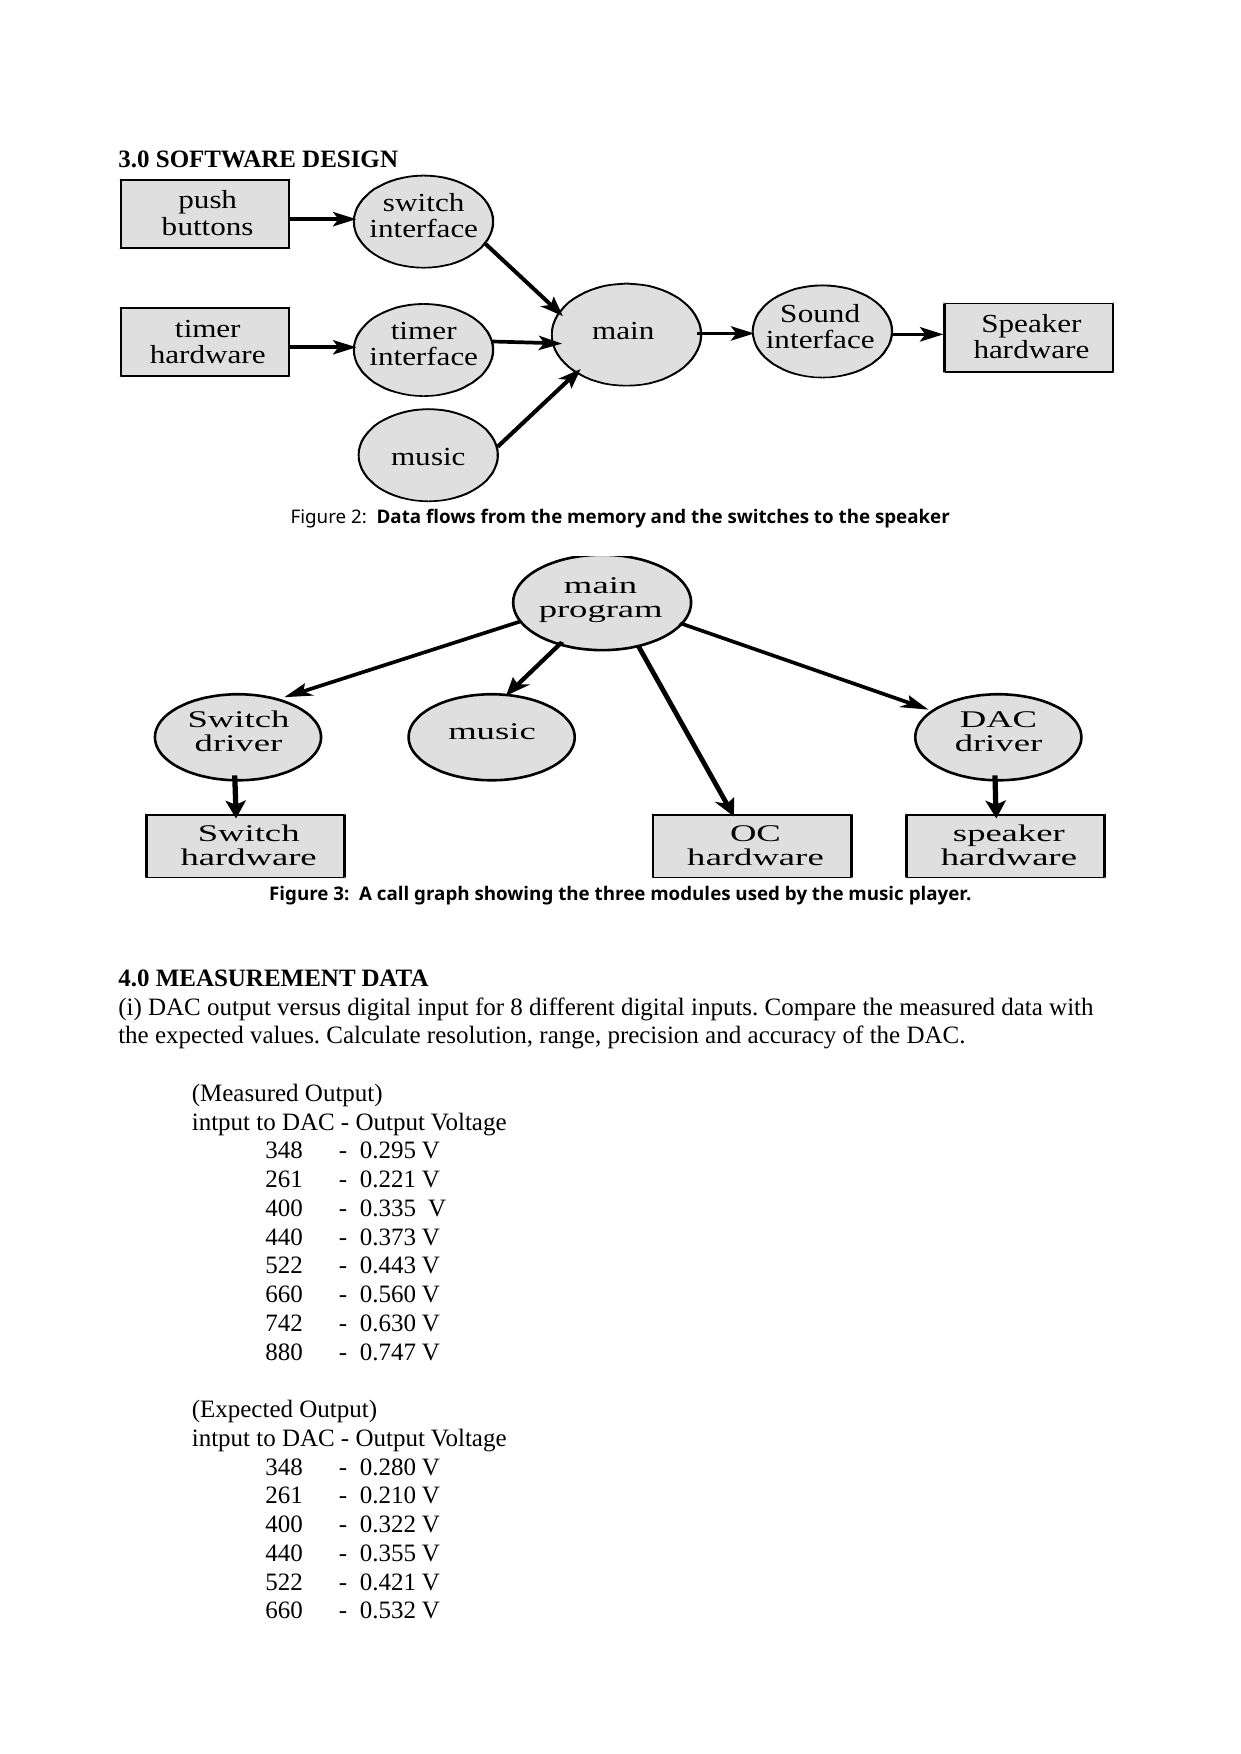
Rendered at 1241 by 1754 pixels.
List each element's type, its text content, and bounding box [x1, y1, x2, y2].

text 400 - 0.335 V [118, 1193, 1122, 1222]
text 742 - 0.630 V [118, 1308, 1122, 1337]
text 880 - 0.747 V [118, 1337, 1122, 1365]
text 3.0 SOFTWARE DESIGN [118, 144, 1122, 172]
text 440 - 0.355 V [118, 1538, 1122, 1567]
text 522 - 0.443 V [118, 1250, 1122, 1279]
text 261 - 0.210 V [118, 1480, 1122, 1509]
text (Measured Output) [118, 1078, 1122, 1107]
text 440 - 0.373 V [118, 1222, 1122, 1250]
text intput to DAC - Output Voltage [118, 1107, 1122, 1135]
text 4.0 MEASUREMENT DATA [118, 963, 1122, 992]
text 522 - 0.421 V [118, 1567, 1122, 1595]
text (i) DAC output versus digital input for 8 different digital inputs. Compare the measured data with the expected values. Calculate resolution, range, precision and accuracy of the DAC. [118, 992, 1122, 1049]
text 348 - 0.280 V [118, 1452, 1122, 1480]
text 660 - 0.560 V [118, 1279, 1122, 1308]
text intput to DAC - Output Voltage [118, 1423, 1122, 1452]
text (Expected Output) [118, 1394, 1122, 1423]
text Figure 2: Data flows from the memory and the switches to the speaker [118, 504, 1122, 529]
text 348 - 0.295 V [118, 1135, 1122, 1164]
text 261 - 0.221 V [118, 1164, 1122, 1193]
text Figure 3: A call graph showing the three modules used by the music player. [118, 880, 1122, 905]
text 400 - 0.322 V [118, 1509, 1122, 1538]
text 660 - 0.532 V [118, 1595, 1122, 1624]
